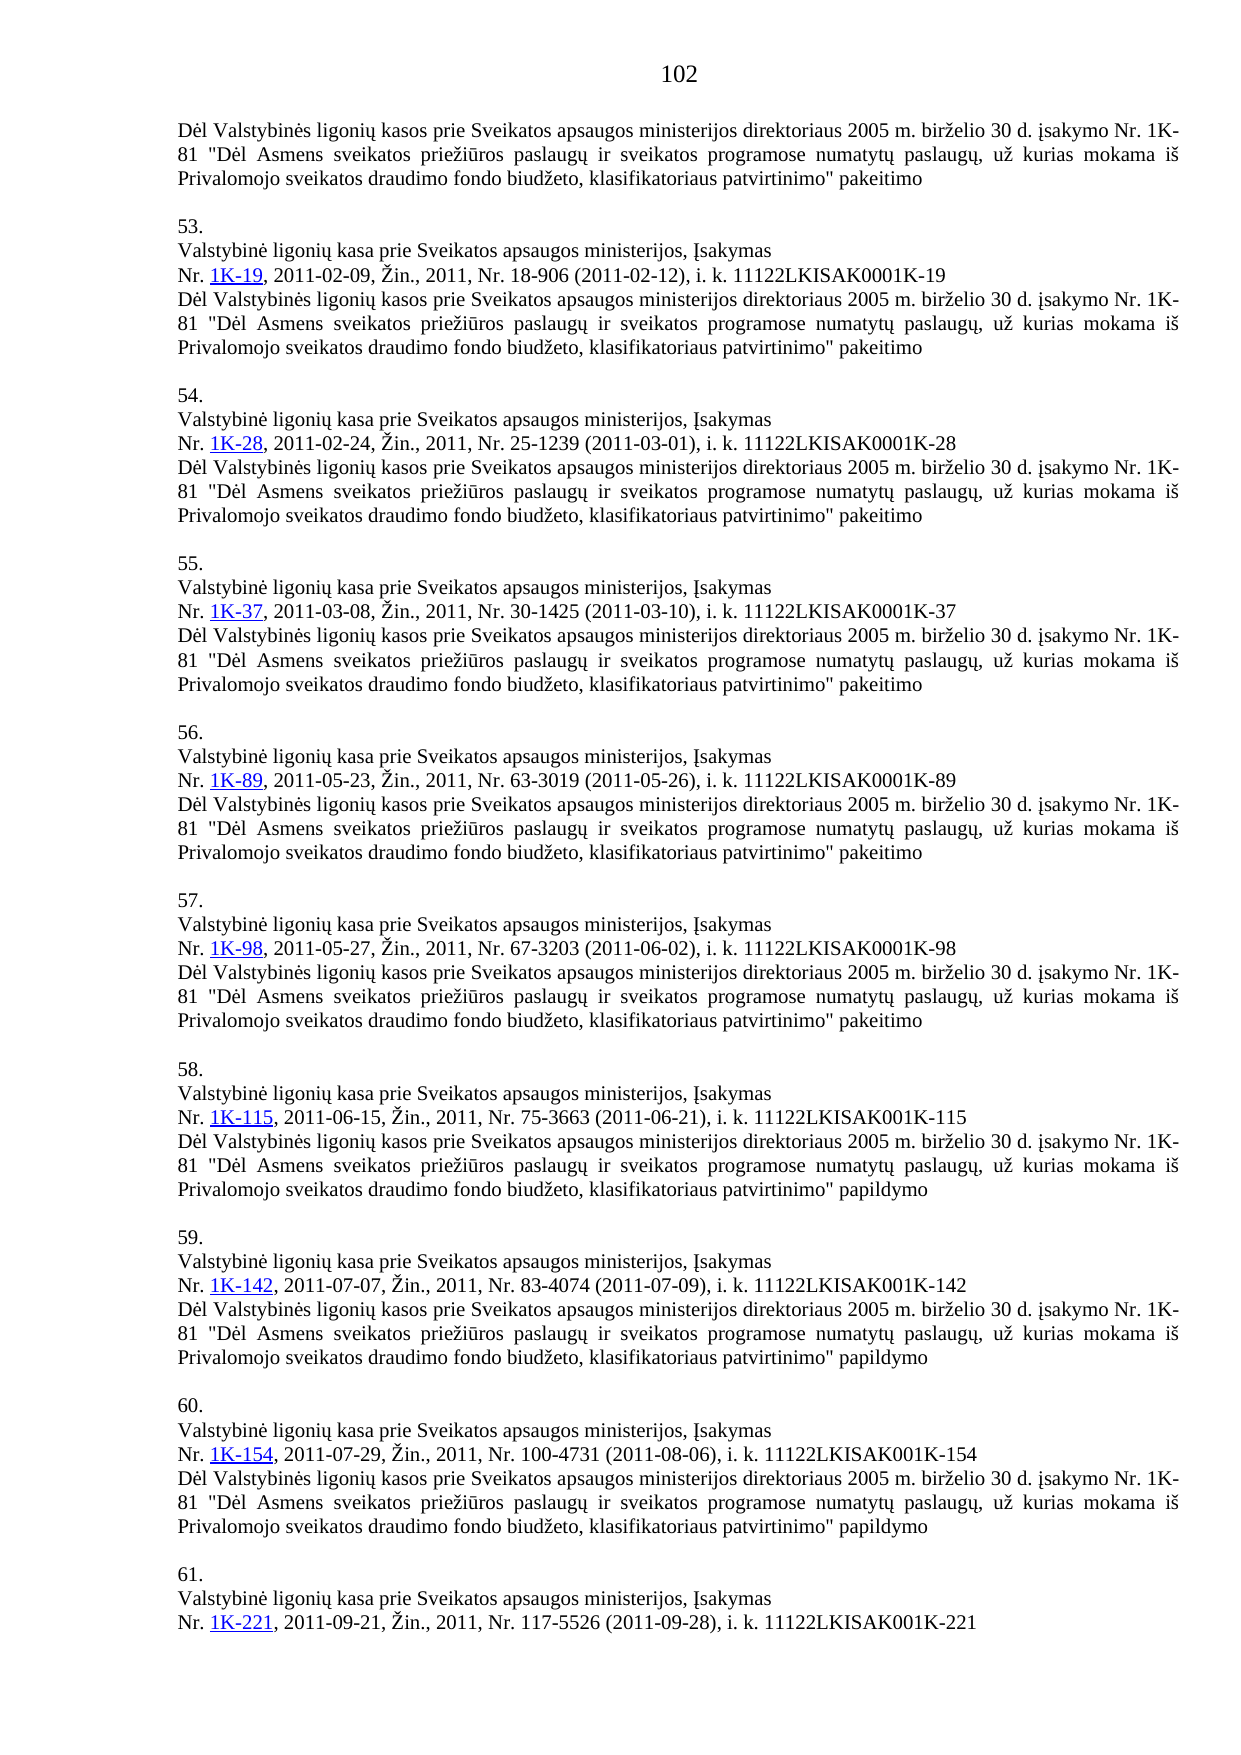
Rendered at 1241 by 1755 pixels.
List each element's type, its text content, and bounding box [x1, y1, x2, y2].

text Dėl Valstybinės ligonių kasos prie Sveikatos apsaugos ministerijos direktoriaus 2005 m. birželio 30 d. įsakymo Nr. 1K-81 "Dėl Asmens sveikatos priežiūros paslaugų ir sveikatos programose numatytų paslaugų, už kurias mokama iš Privalomojo sveikatos draudimo fondo biudžeto, klasifikatoriaus patvirtinimo" pakeitimo [177, 623, 1181, 696]
text 56. [177, 720, 1181, 744]
text 59. [177, 1225, 1181, 1249]
text Nr. 1K-19, 2011-02-09, Žin., 2011, Nr. 18-906 (2011-02-12), i. k. 11122LKISAK0001K-19 [177, 262, 1181, 287]
text Valstybinė ligonių kasa prie Sveikatos apsaugos ministerijos, Įsakymas [177, 1081, 1181, 1105]
text Dėl Valstybinės ligonių kasos prie Sveikatos apsaugos ministerijos direktoriaus 2005 m. birželio 30 d. įsakymo Nr. 1K-81 "Dėl Asmens sveikatos priežiūros paslaugų ir sveikatos programose numatytų paslaugų, už kurias mokama iš Privalomojo sveikatos draudimo fondo biudžeto, klasifikatoriaus patvirtinimo" papildymo [177, 1466, 1181, 1538]
text 57. [177, 888, 1181, 912]
text Dėl Valstybinės ligonių kasos prie Sveikatos apsaugos ministerijos direktoriaus 2005 m. birželio 30 d. įsakymo Nr. 1K-81 "Dėl Asmens sveikatos priežiūros paslaugų ir sveikatos programose numatytų paslaugų, už kurias mokama iš Privalomojo sveikatos draudimo fondo biudžeto, klasifikatoriaus patvirtinimo" pakeitimo [177, 118, 1181, 190]
text Nr. 1K-142, 2011-07-07, Žin., 2011, Nr. 83-4074 (2011-07-09), i. k. 11122LKISAK001K-142 [177, 1273, 1181, 1297]
text Valstybinė ligonių kasa prie Sveikatos apsaugos ministerijos, Įsakymas [177, 575, 1181, 599]
text 60. [177, 1393, 1181, 1417]
text Nr. 1K-28, 2011-02-24, Žin., 2011, Nr. 25-1239 (2011-03-01), i. k. 11122LKISAK0001K-28 [177, 431, 1181, 455]
text Nr. 1K-98, 2011-05-27, Žin., 2011, Nr. 67-3203 (2011-06-02), i. k. 11122LKISAK0001K-98 [177, 936, 1181, 960]
text Valstybinė ligonių kasa prie Sveikatos apsaugos ministerijos, Įsakymas [177, 238, 1181, 262]
text Nr. 1K-89, 2011-05-23, Žin., 2011, Nr. 63-3019 (2011-05-26), i. k. 11122LKISAK0001K-89 [177, 768, 1181, 792]
text Valstybinė ligonių kasa prie Sveikatos apsaugos ministerijos, Įsakymas [177, 1249, 1181, 1273]
text Dėl Valstybinės ligonių kasos prie Sveikatos apsaugos ministerijos direktoriaus 2005 m. birželio 30 d. įsakymo Nr. 1K-81 "Dėl Asmens sveikatos priežiūros paslaugų ir sveikatos programose numatytų paslaugų, už kurias mokama iš Privalomojo sveikatos draudimo fondo biudžeto, klasifikatoriaus patvirtinimo" pakeitimo [177, 960, 1181, 1032]
text Dėl Valstybinės ligonių kasos prie Sveikatos apsaugos ministerijos direktoriaus 2005 m. birželio 30 d. įsakymo Nr. 1K-81 "Dėl Asmens sveikatos priežiūros paslaugų ir sveikatos programose numatytų paslaugų, už kurias mokama iš Privalomojo sveikatos draudimo fondo biudžeto, klasifikatoriaus patvirtinimo" papildymo [177, 1297, 1181, 1369]
text Valstybinė ligonių kasa prie Sveikatos apsaugos ministerijos, Įsakymas [177, 744, 1181, 768]
text Dėl Valstybinės ligonių kasos prie Sveikatos apsaugos ministerijos direktoriaus 2005 m. birželio 30 d. įsakymo Nr. 1K-81 "Dėl Asmens sveikatos priežiūros paslaugų ir sveikatos programose numatytų paslaugų, už kurias mokama iš Privalomojo sveikatos draudimo fondo biudžeto, klasifikatoriaus patvirtinimo" pakeitimo [177, 792, 1181, 864]
text Dėl Valstybinės ligonių kasos prie Sveikatos apsaugos ministerijos direktoriaus 2005 m. birželio 30 d. įsakymo Nr. 1K-81 "Dėl Asmens sveikatos priežiūros paslaugų ir sveikatos programose numatytų paslaugų, už kurias mokama iš Privalomojo sveikatos draudimo fondo biudžeto, klasifikatoriaus patvirtinimo" pakeitimo [177, 455, 1181, 527]
text Valstybinė ligonių kasa prie Sveikatos apsaugos ministerijos, Įsakymas [177, 1586, 1181, 1610]
text Valstybinė ligonių kasa prie Sveikatos apsaugos ministerijos, Įsakymas [177, 912, 1181, 936]
text Valstybinė ligonių kasa prie Sveikatos apsaugos ministerijos, Įsakymas [177, 407, 1181, 431]
text 53. [177, 214, 1181, 238]
text Dėl Valstybinės ligonių kasos prie Sveikatos apsaugos ministerijos direktoriaus 2005 m. birželio 30 d. įsakymo Nr. 1K-81 "Dėl Asmens sveikatos priežiūros paslaugų ir sveikatos programose numatytų paslaugų, už kurias mokama iš Privalomojo sveikatos draudimo fondo biudžeto, klasifikatoriaus patvirtinimo" papildymo [177, 1129, 1181, 1201]
text 54. [177, 383, 1181, 407]
text 58. [177, 1057, 1181, 1081]
text Valstybinė ligonių kasa prie Sveikatos apsaugos ministerijos, Įsakymas [177, 1417, 1181, 1442]
text Nr. 1K-154, 2011-07-29, Žin., 2011, Nr. 100-4731 (2011-08-06), i. k. 11122LKISAK001K-154 [177, 1442, 1181, 1466]
text Dėl Valstybinės ligonių kasos prie Sveikatos apsaugos ministerijos direktoriaus 2005 m. birželio 30 d. įsakymo Nr. 1K-81 "Dėl Asmens sveikatos priežiūros paslaugų ir sveikatos programose numatytų paslaugų, už kurias mokama iš Privalomojo sveikatos draudimo fondo biudžeto, klasifikatoriaus patvirtinimo" pakeitimo [177, 287, 1181, 359]
text Nr. 1K-37, 2011-03-08, Žin., 2011, Nr. 30-1425 (2011-03-10), i. k. 11122LKISAK0001K-37 [177, 599, 1181, 623]
text Nr. 1K-221, 2011-09-21, Žin., 2011, Nr. 117-5526 (2011-09-28), i. k. 11122LKISAK001K-221 [177, 1610, 1181, 1634]
text 55. [177, 551, 1181, 575]
text 61. [177, 1562, 1181, 1586]
text Nr. 1K-115, 2011-06-15, Žin., 2011, Nr. 75-3663 (2011-06-21), i. k. 11122LKISAK001K-115 [177, 1105, 1181, 1129]
